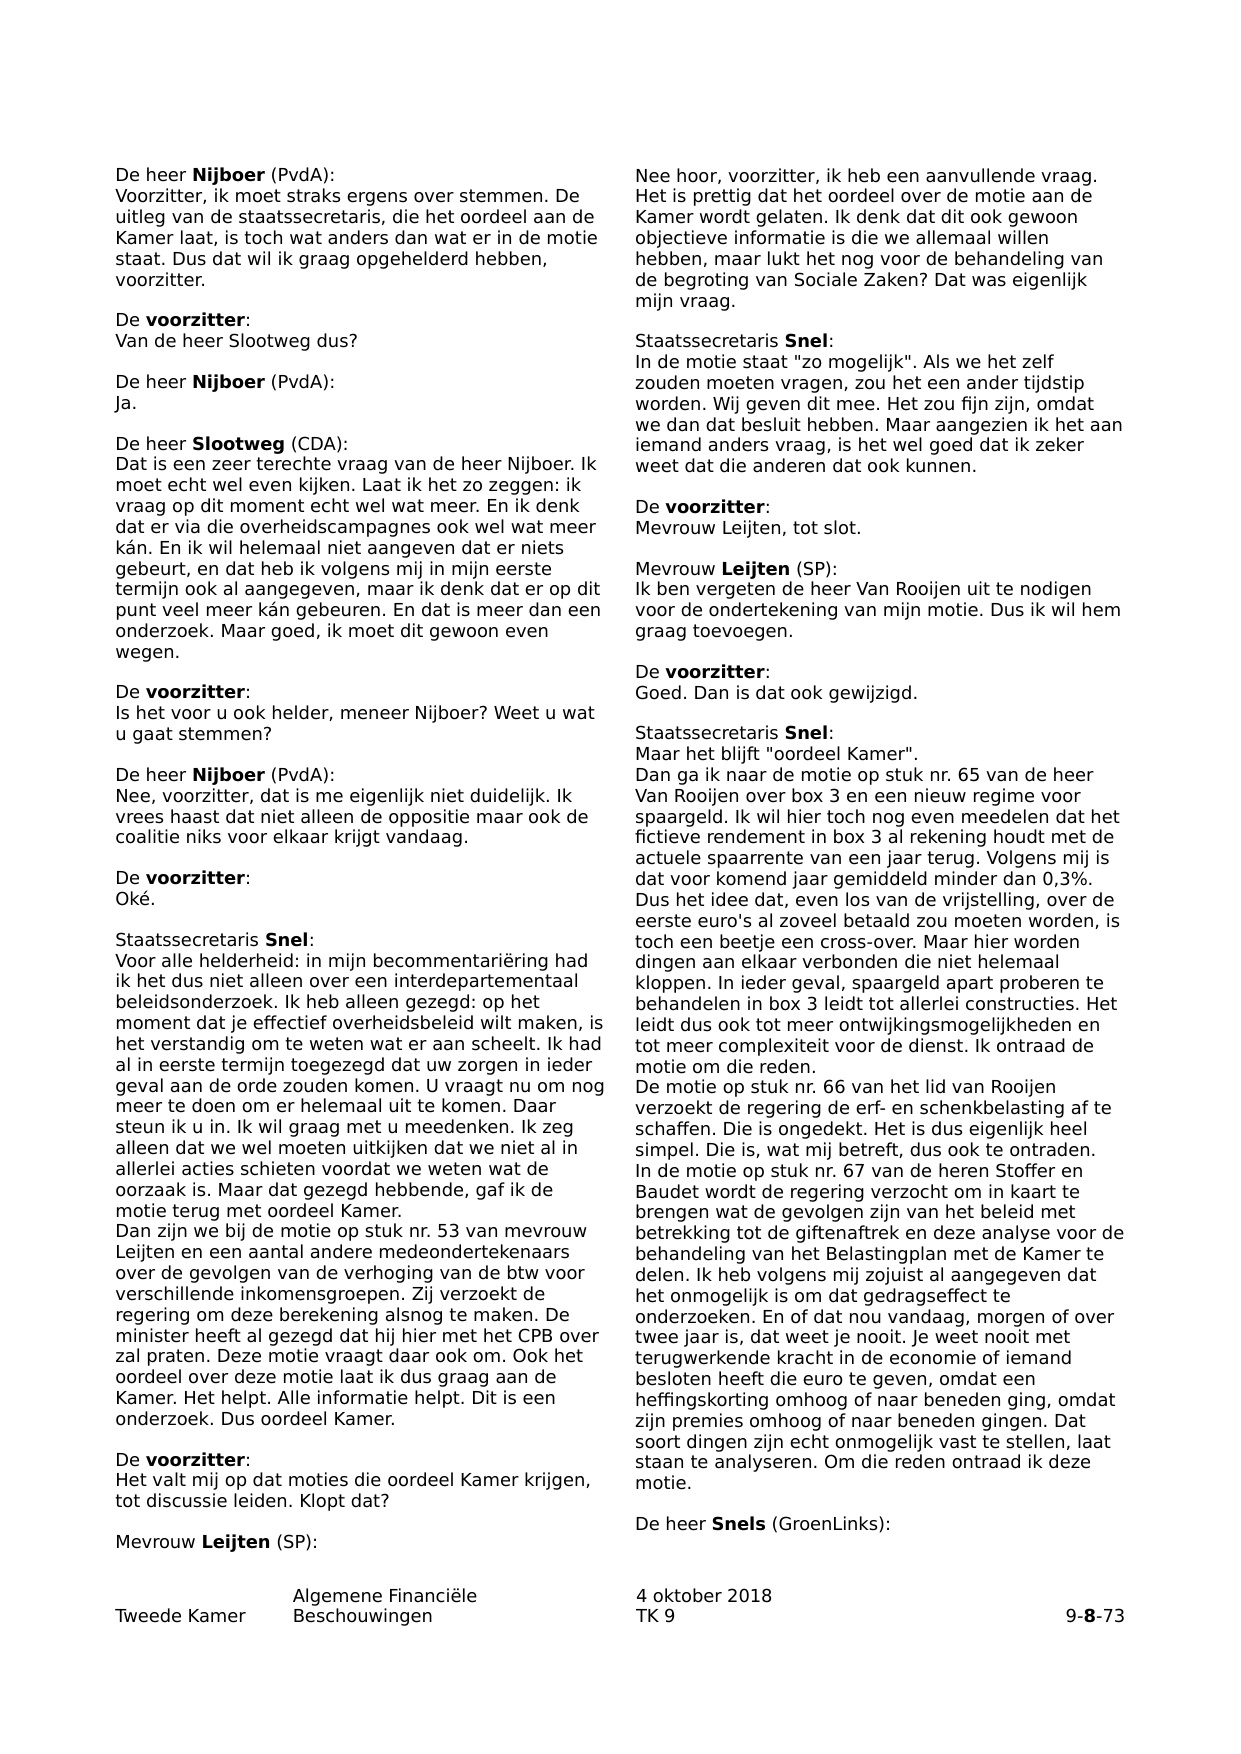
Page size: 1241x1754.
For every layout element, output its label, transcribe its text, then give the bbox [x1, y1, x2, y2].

text In de motie staat "zo mogelijk". Als we het zelf zouden moeten vragen, zou het een ander tijdstip worden. Wij geven dit mee. Het zou fijn zijn, omdat we dan dat besluit hebben. Maar aangezien ik het aan iemand anders vraag, is het wel goed dat ik zeker weet dat die anderen dat ook kunnen. [635, 352, 1125, 477]
text Is het voor u ook helder, meneer Nijboer? Weet u wat u gaat stemmen? [115, 703, 605, 745]
text Goed. Dan is dat ook gewijzigd. [635, 682, 1125, 703]
text Van de heer Slootweg dus? [115, 331, 605, 352]
text De voorzitter: [115, 682, 605, 703]
text De heer Nijboer (PvdA): [115, 765, 605, 786]
text De voorzitter: [115, 1449, 605, 1470]
text Oké. [115, 889, 605, 909]
text Ja. [115, 392, 605, 413]
text Staatssecretaris Snel: [635, 331, 1125, 352]
text De voorzitter: [115, 868, 605, 889]
text De voorzitter: [635, 662, 1125, 682]
text Voor alle helderheid: in mijn becommentariëring had ik het dus niet alleen over een interdepartementaal beleidsonderzoek. Ik heb alleen gezegd: op het moment dat je effectief overheidsbeleid wilt maken, is het verstandig om te weten wat er aan scheelt. Ik had al in eerste termijn toegezegd dat uw zorgen in ieder geval aan de orde zouden komen. U vraagt nu om nog meer te doen om er helemaal uit te komen. Daar steun ik u in. Ik wil graag met u meedenken. Ik zeg alleen dat we wel moeten uitkijken dat we niet al in allerlei acties schieten voordat we weten wat de oorzaak is. Maar dat gezegd hebbende, gaf ik de motie terug met oordeel Kamer. [115, 950, 605, 1221]
text Voorzitter, ik moet straks ergens over stemmen. De uitleg van de staatssecretaris, die het oordeel aan de Kamer laat, is toch wat anders dan wat er in de motie staat. Dus dat wil ik graag opgehelderd hebben, voorzitter. [115, 186, 605, 290]
text De motie op stuk nr. 66 van het lid van Rooijen verzoekt de regering de erf- en schenkbelasting af te schaffen. Die is ongedekt. Het is dus eigenlijk heel simpel. Die is, wat mij betreft, dus ook te ontraden. [635, 1077, 1125, 1161]
text De heer Nijboer (PvdA): [115, 165, 605, 186]
text Mevrouw Leijten, tot slot. [635, 518, 1125, 538]
text De voorzitter: [635, 497, 1125, 518]
text Nee hoor, voorzitter, ik heb een aanvullende vraag. Het is prettig dat het oordeel over de motie aan de Kamer wordt gelaten. Ik denk dat dit ook gewoon objectieve informatie is die we allemaal willen hebben, maar lukt het nog voor de behandeling van de begroting van Sociale Zaken? Dat was eigenlijk mijn vraag. [635, 165, 1125, 311]
text Staatssecretaris Snel: [115, 929, 605, 950]
text Mevrouw Leijten (SP): [115, 1532, 605, 1553]
text Ik ben vergeten de heer Van Rooijen uit te nodigen voor de ondertekening van mijn motie. Dus ik wil hem graag toevoegen. [635, 579, 1125, 642]
text De heer Slootweg (CDA): [115, 433, 605, 454]
text Mevrouw Leijten (SP): [635, 558, 1125, 579]
text In de motie op stuk nr. 67 van de heren Stoffer en Baudet wordt de regering verzocht om in kaart te brengen wat de gevolgen zijn van het beleid met betrekking tot de giftenaftrek en deze analyse voor de behandeling van het Belastingplan met de Kamer te delen. Ik heb volgens mij zojuist al aangegeven dat het onmogelijk is om dat gedragseffect te onderzoeken. En of dat nou vandaag, morgen of over twee jaar is, dat weet je nooit. Je weet nooit met terugwerkende kracht in de economie of iemand besloten heeft die euro te geven, omdat een heffingskorting omhoog of naar beneden ging, omdat zijn premies omhoog of naar beneden gingen. Dat soort dingen zijn echt onmogelijk vast te stellen, laat staan te analyseren. Om die reden ontraad ik deze motie. [635, 1161, 1125, 1494]
text Dan ga ik naar de motie op stuk nr. 65 van de heer Van Rooijen over box 3 en een nieuw regime voor spaargeld. Ik wil hier toch nog even meedelen dat het fictieve rendement in box 3 al rekening houdt met de actuele spaarrente van een jaar terug. Volgens mij is dat voor komend jaar gemiddeld minder dan 0,3%. Dus het idee dat, even los van de vrijstelling, over de eerste euro's al zoveel betaald zou moeten worden, is toch een beetje een cross-over. Maar hier worden dingen aan elkaar verbonden die niet helemaal kloppen. In ieder geval, spaargeld apart proberen te behandelen in box 3 leidt tot allerlei constructies. Het leidt dus ook tot meer ontwijkingsmogelijkheden en tot meer complexiteit voor de dienst. Ik ontraad de motie om die reden. [635, 765, 1125, 1077]
text Het valt mij op dat moties die oordeel Kamer krijgen, tot discussie leiden. Klopt dat? [115, 1470, 605, 1512]
text Dan zijn we bij de motie op stuk nr. 53 van mevrouw Leijten en een aantal andere medeondertekenaars over de gevolgen van de verhoging van de btw voor verschillende inkomensgroepen. Zij verzoekt de regering om deze berekening alsnog te maken. De minister heeft al gezegd dat hij hier met het CPB over zal praten. Deze motie vraagt daar ook om. Ook het oordeel over deze motie laat ik dus graag aan de Kamer. Het helpt. Alle informatie helpt. Dit is een onderzoek. Dus oordeel Kamer. [115, 1221, 605, 1429]
text Maar het blijft "oordeel Kamer". [635, 744, 1125, 765]
text De voorzitter: [115, 310, 605, 331]
text Dat is een zeer terechte vraag van de heer Nijboer. Ik moet echt wel even kijken. Laat ik het zo zeggen: ik vraag op dit moment echt wel wat meer. En ik denk dat er via die overheidscampagnes ook wel wat meer kán. En ik wil helemaal niet aangeven dat er niets gebeurt, en dat heb ik volgens mij in mijn eerste termijn ook al aangegeven, maar ik denk dat er op dit punt veel meer kán gebeuren. En dat is meer dan een onderzoek. Maar goed, ik moet dit gewoon even wegen. [115, 454, 605, 662]
text De heer Nijboer (PvdA): [115, 372, 605, 392]
text De heer Snels (GroenLinks): [635, 1514, 1125, 1535]
text Nee, voorzitter, dat is me eigenlijk niet duidelijk. Ik vrees haast dat niet alleen de oppositie maar ook de coalitie niks voor elkaar krijgt vandaag. [115, 786, 605, 848]
text Staatssecretaris Snel: [635, 723, 1125, 744]
